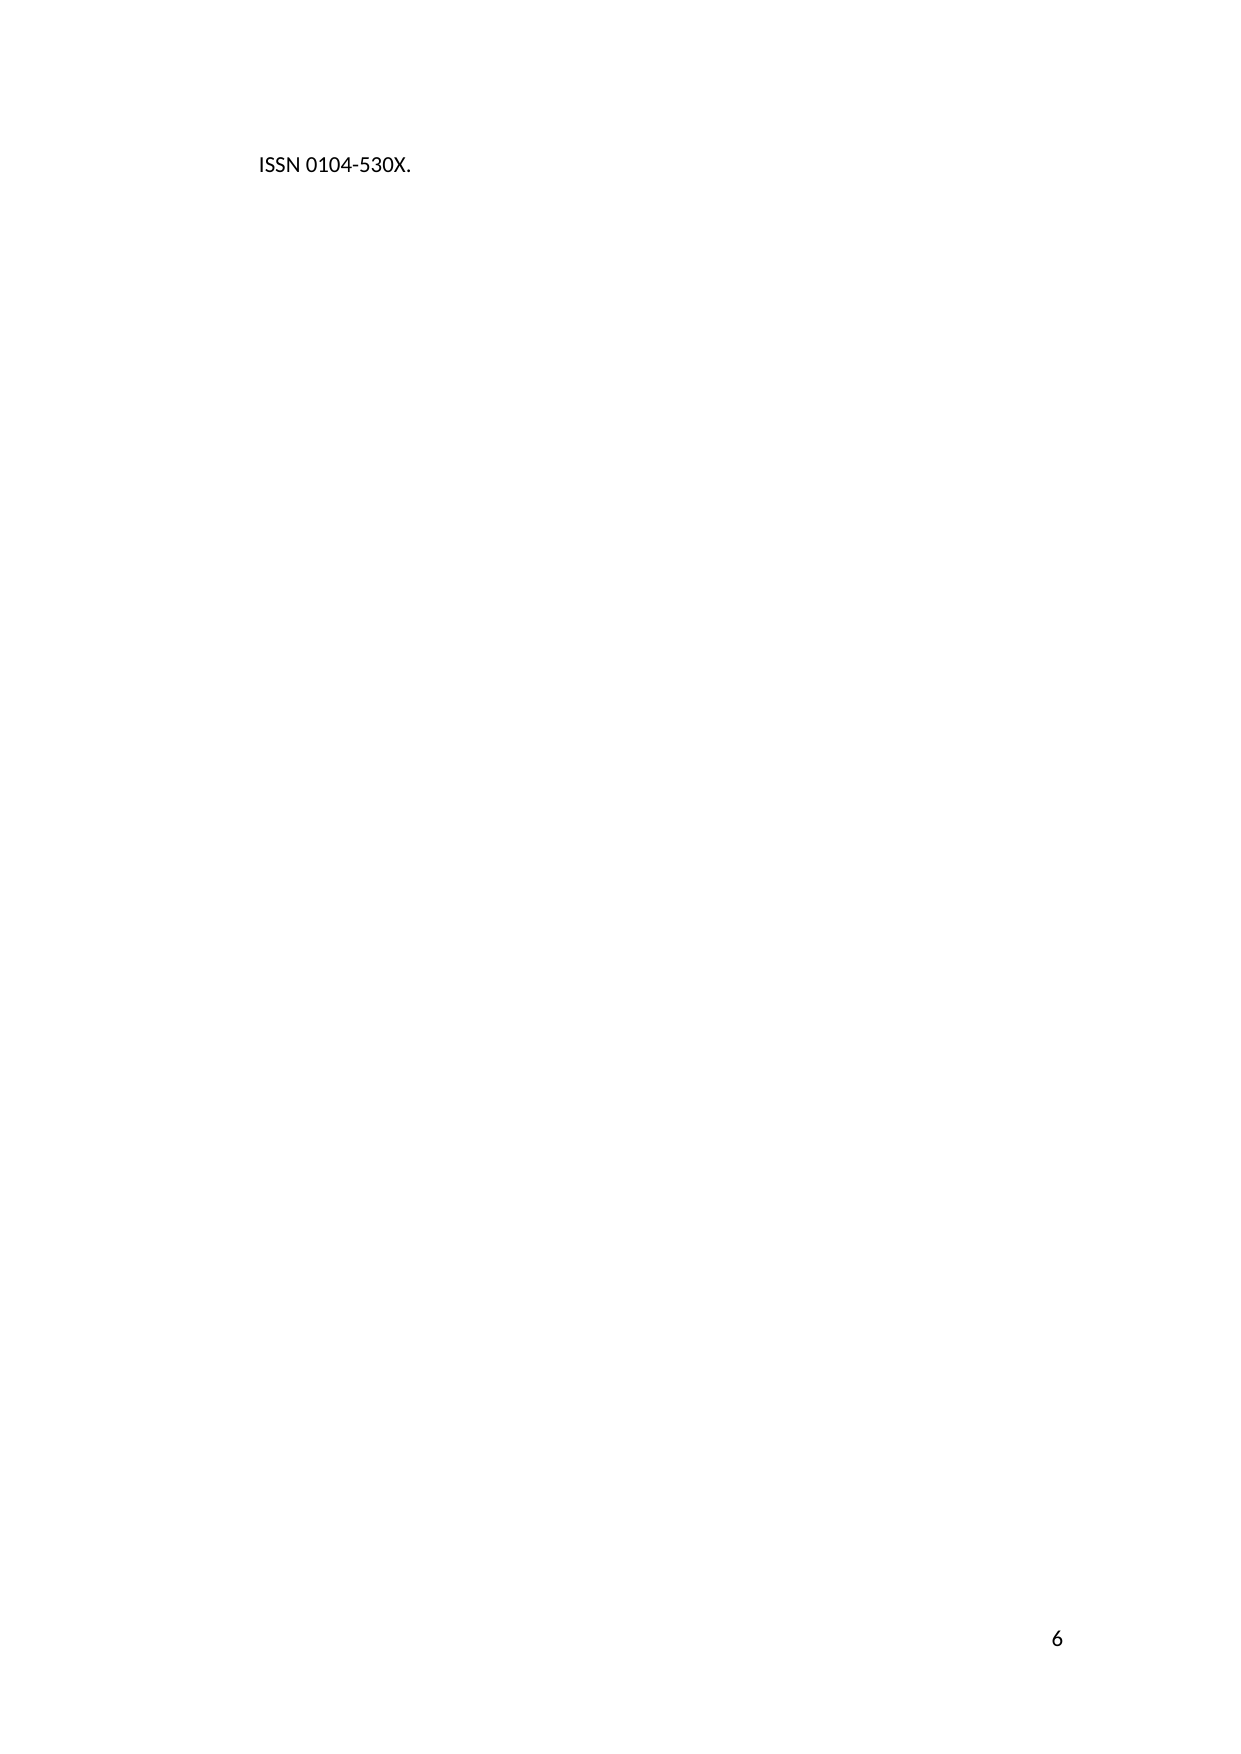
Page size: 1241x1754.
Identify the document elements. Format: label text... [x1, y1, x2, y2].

table_header [177, 148, 256, 202]
table_header ISSN 0104-530X. [256, 148, 1063, 202]
